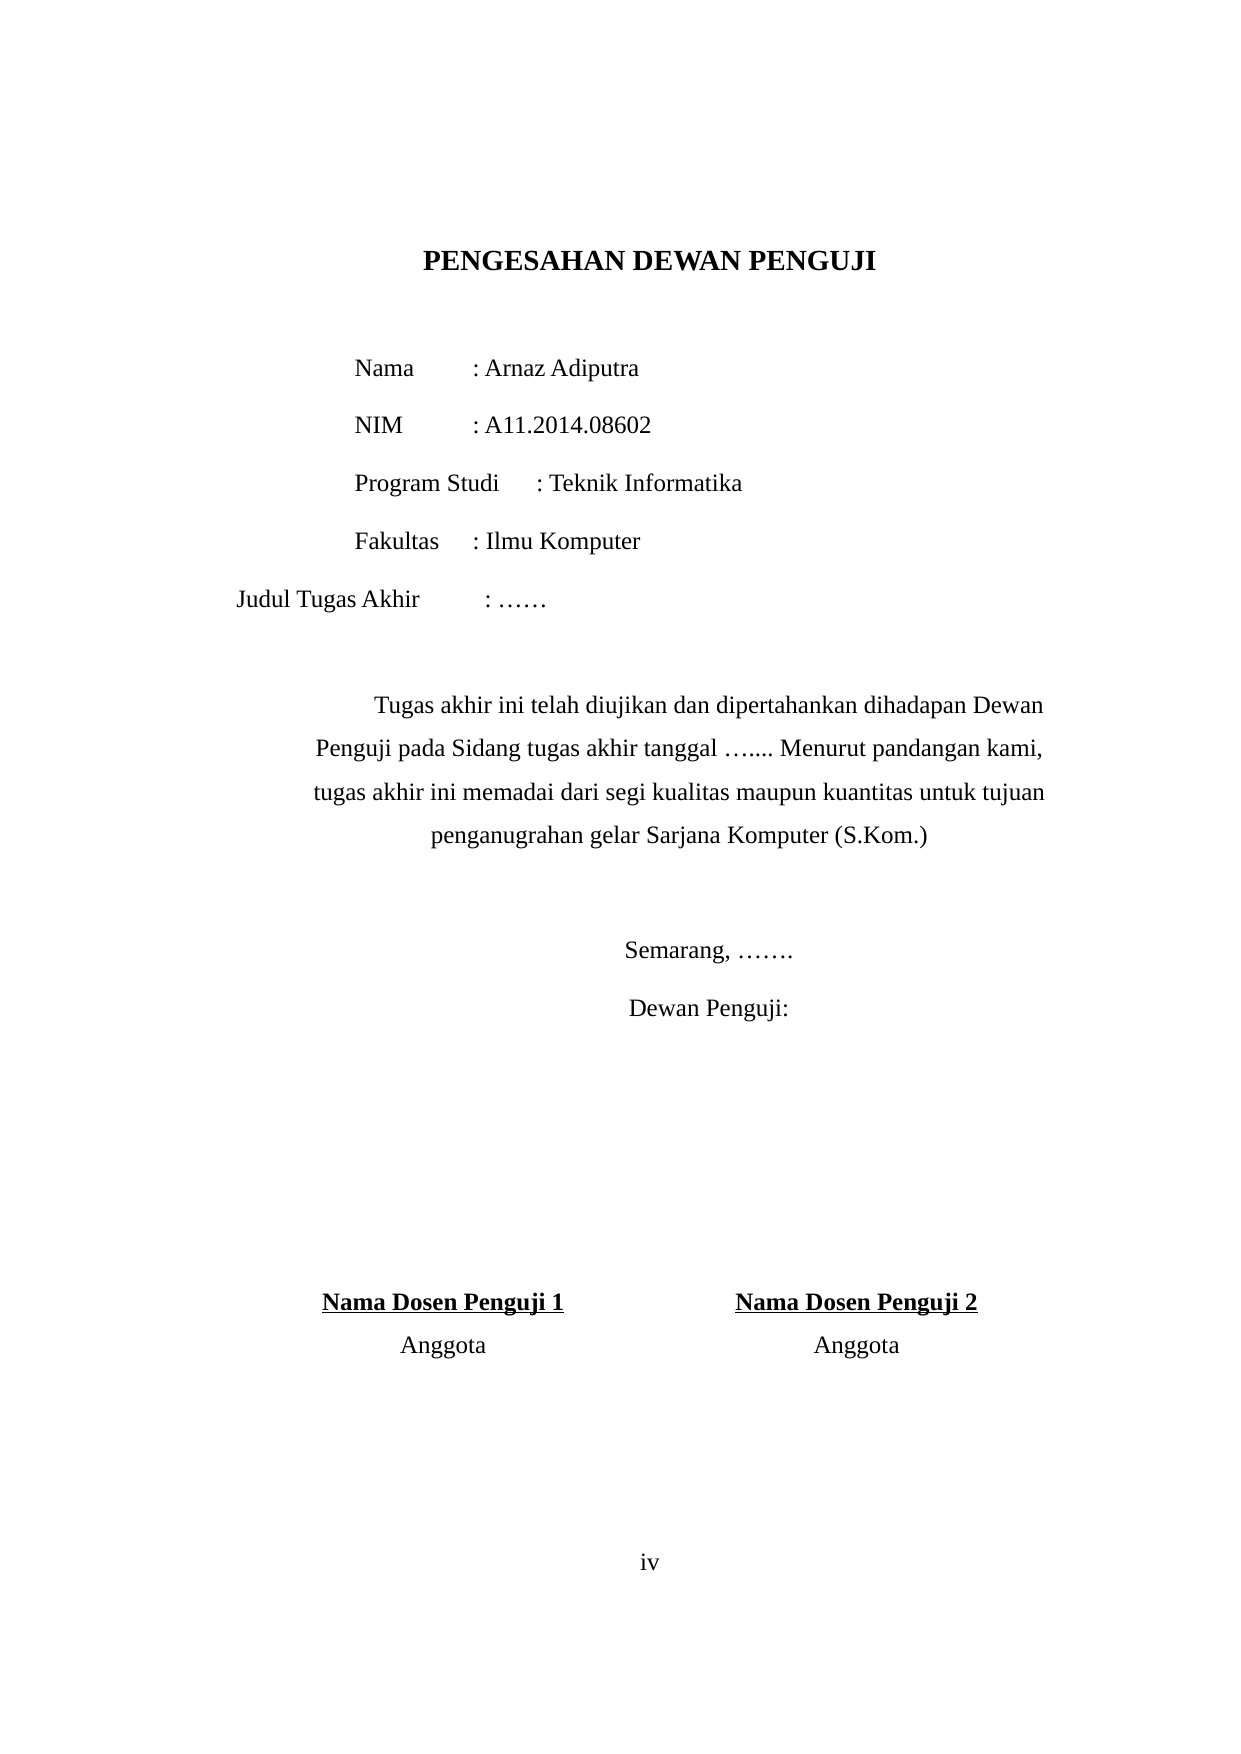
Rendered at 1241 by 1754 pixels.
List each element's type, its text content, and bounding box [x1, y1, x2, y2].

text Tugas akhir ini telah diujikan dan dipertahankan dihadapan Dewan Penguji pada Sidang tugas akhir tanggal ….... Menurut pandangan kami, tugas akhir ini memadai dari segi kualitas maupun kuantitas untuk tujuan penganugrahan gelar Sarjana Komputer (S.Kom.) [295, 690, 1063, 848]
text NIM : A11.2014.08602 [295, 411, 1063, 439]
table_header Nama Dosen Penguji 1 Anggota [236, 1108, 649, 1364]
text Fakultas : Ilmu Komputer [295, 526, 1063, 555]
table_header Nama Dosen Penguji 2 Anggota [650, 1108, 1063, 1364]
text Dewan Penguji: [295, 993, 1063, 1022]
text Nama : Arnaz Adiputra [295, 353, 1063, 382]
text Judul Tugas Akhir : …… [236, 584, 1063, 612]
subtitle PENGESAHAN DEWAN PENGUJI [236, 243, 1063, 277]
text Pengesahan [236, 236, 1063, 241]
text Program Studi : Teknik Informatika [295, 468, 1063, 497]
text Semarang, ……. [295, 935, 1063, 964]
